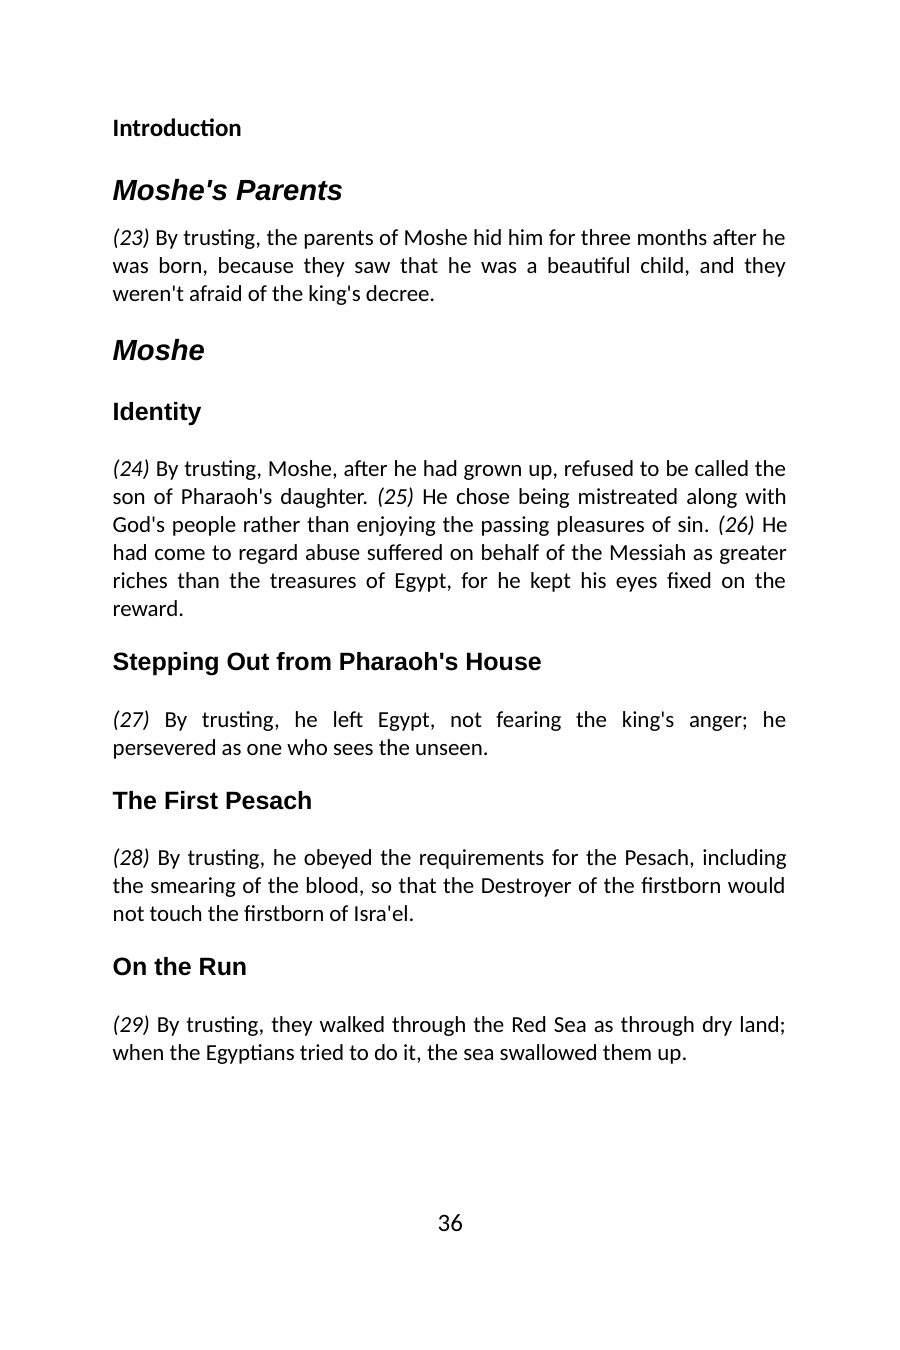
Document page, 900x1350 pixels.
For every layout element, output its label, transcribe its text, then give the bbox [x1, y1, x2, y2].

subtitle On the Run [112, 952, 787, 981]
text (28) By trusting, he obeyed the requirements for the Pesach, including the smearing of the blood, so that the Destroyer of the firstborn would not touch the firstborn of Isra'el. [112, 843, 787, 927]
text (23) By trusting, the parents of Moshe hid him for three months after he was born, because they saw that he was a beautiful child, and they weren't afraid of the king's decree. [112, 223, 787, 308]
subtitle Moshe's Parents [112, 173, 787, 207]
subtitle Stepping Out from Pharaoh's House [112, 647, 787, 676]
subtitle Identity [112, 397, 787, 425]
subtitle Moshe [112, 333, 787, 367]
text (29) By trusting, they walked through the Red Sea as through dry land; when the Egyptians tried to do it, the sea swallowed them up. [112, 1010, 787, 1066]
text (27) By trusting, he left Egypt, not fearing the king's anger; he persevered as one who sees the unseen. [112, 705, 787, 761]
text (24) By trusting, Moshe, after he had grown up, refused to be called the son of Pharaoh's daughter. (25) He chose being mistreated along with God's people rather than enjoying the passing pleasures of sin. (26) He had come to regard abuse suffered on behalf of the Messiah as greater riches than the treasures of Egypt, for he kept his eyes fixed on the reward. [112, 454, 787, 622]
subtitle The First Pesach [112, 786, 787, 814]
